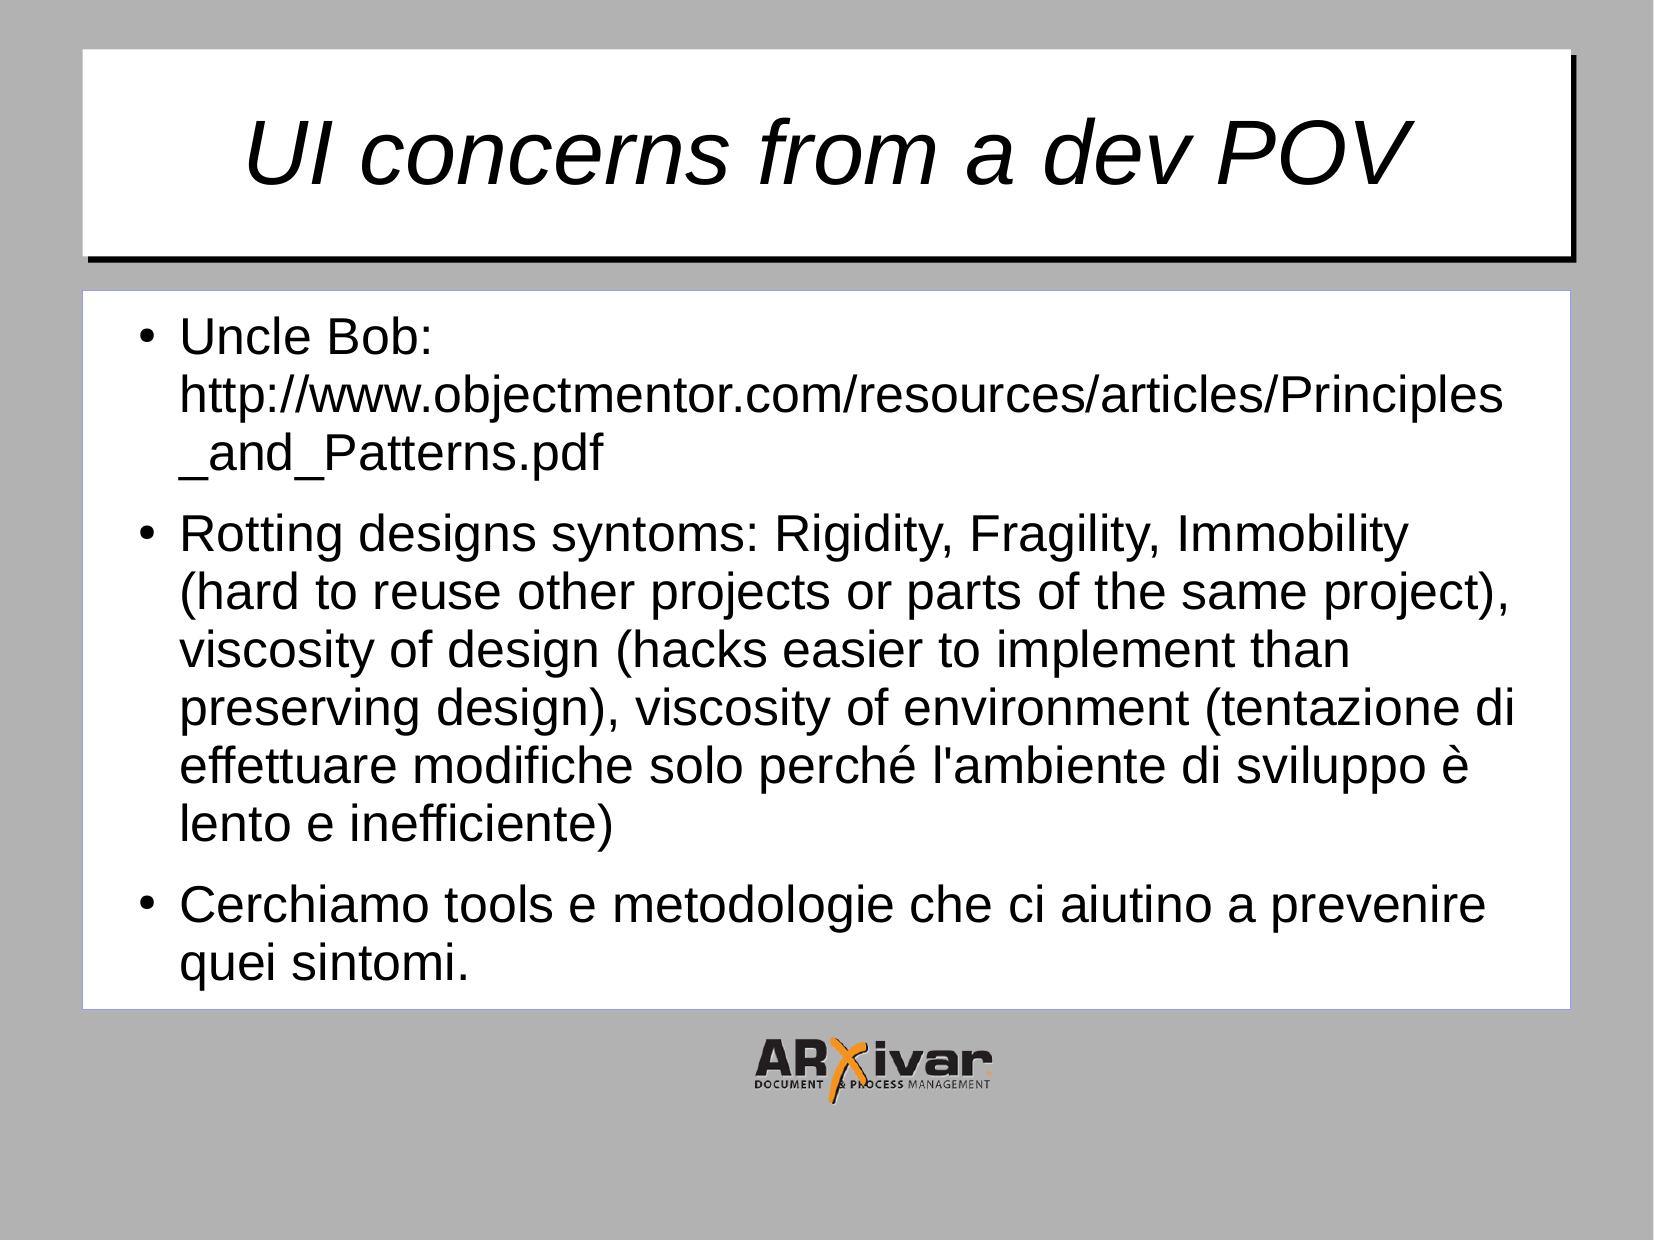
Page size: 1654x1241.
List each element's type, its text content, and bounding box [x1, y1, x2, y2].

list Uncle Bob: http://www.objectmentor.com/resources/articles/Principles_and_Patterns.pdf Rotting designs syntoms: Rigidity, Fragility, Immobility (hard to reuse other projects or parts of the same project), viscosity of design (hacks easier to implement than preserving design), viscosity of environment (tentazione di effettuare modifiche solo perché l'ambiente di sviluppo è lento e inefficiente) Cerchiamo tools e metodologie che ci aiutino a prevenire quei sintomi. [82, 290, 1571, 1010]
picture [755, 1031, 993, 1111]
title UI concerns from a dev POV [82, 49, 1571, 257]
